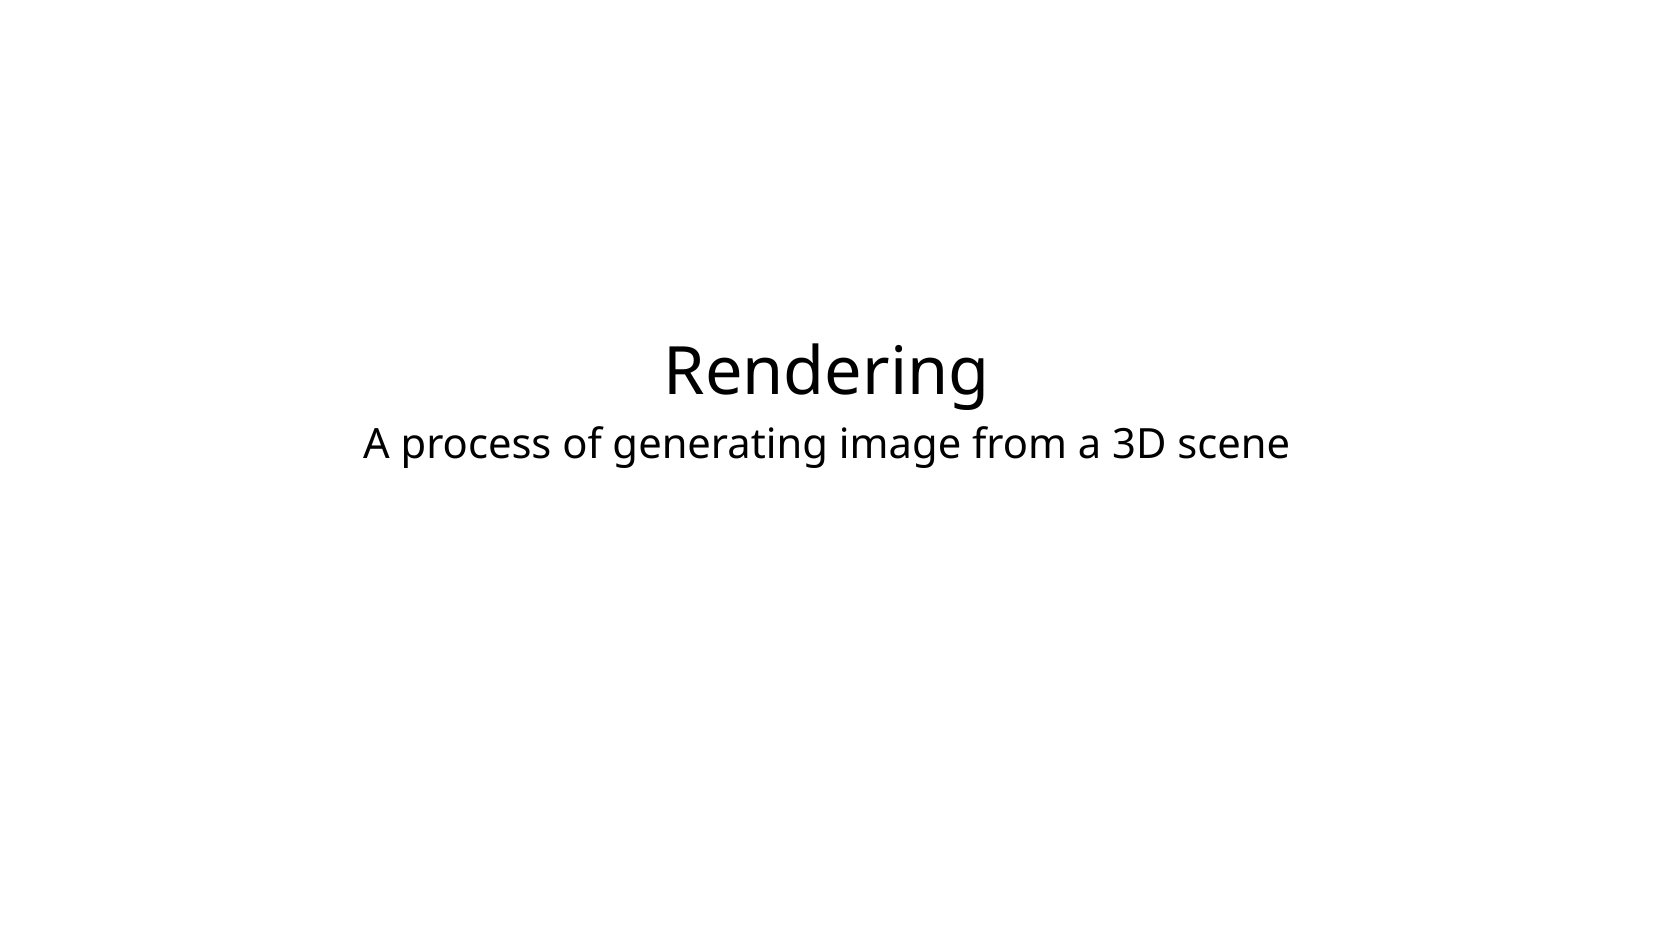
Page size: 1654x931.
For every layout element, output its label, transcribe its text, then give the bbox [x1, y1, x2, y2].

subtitle Rendering A process of generating image from a 3D scene [82, 37, 1571, 757]
